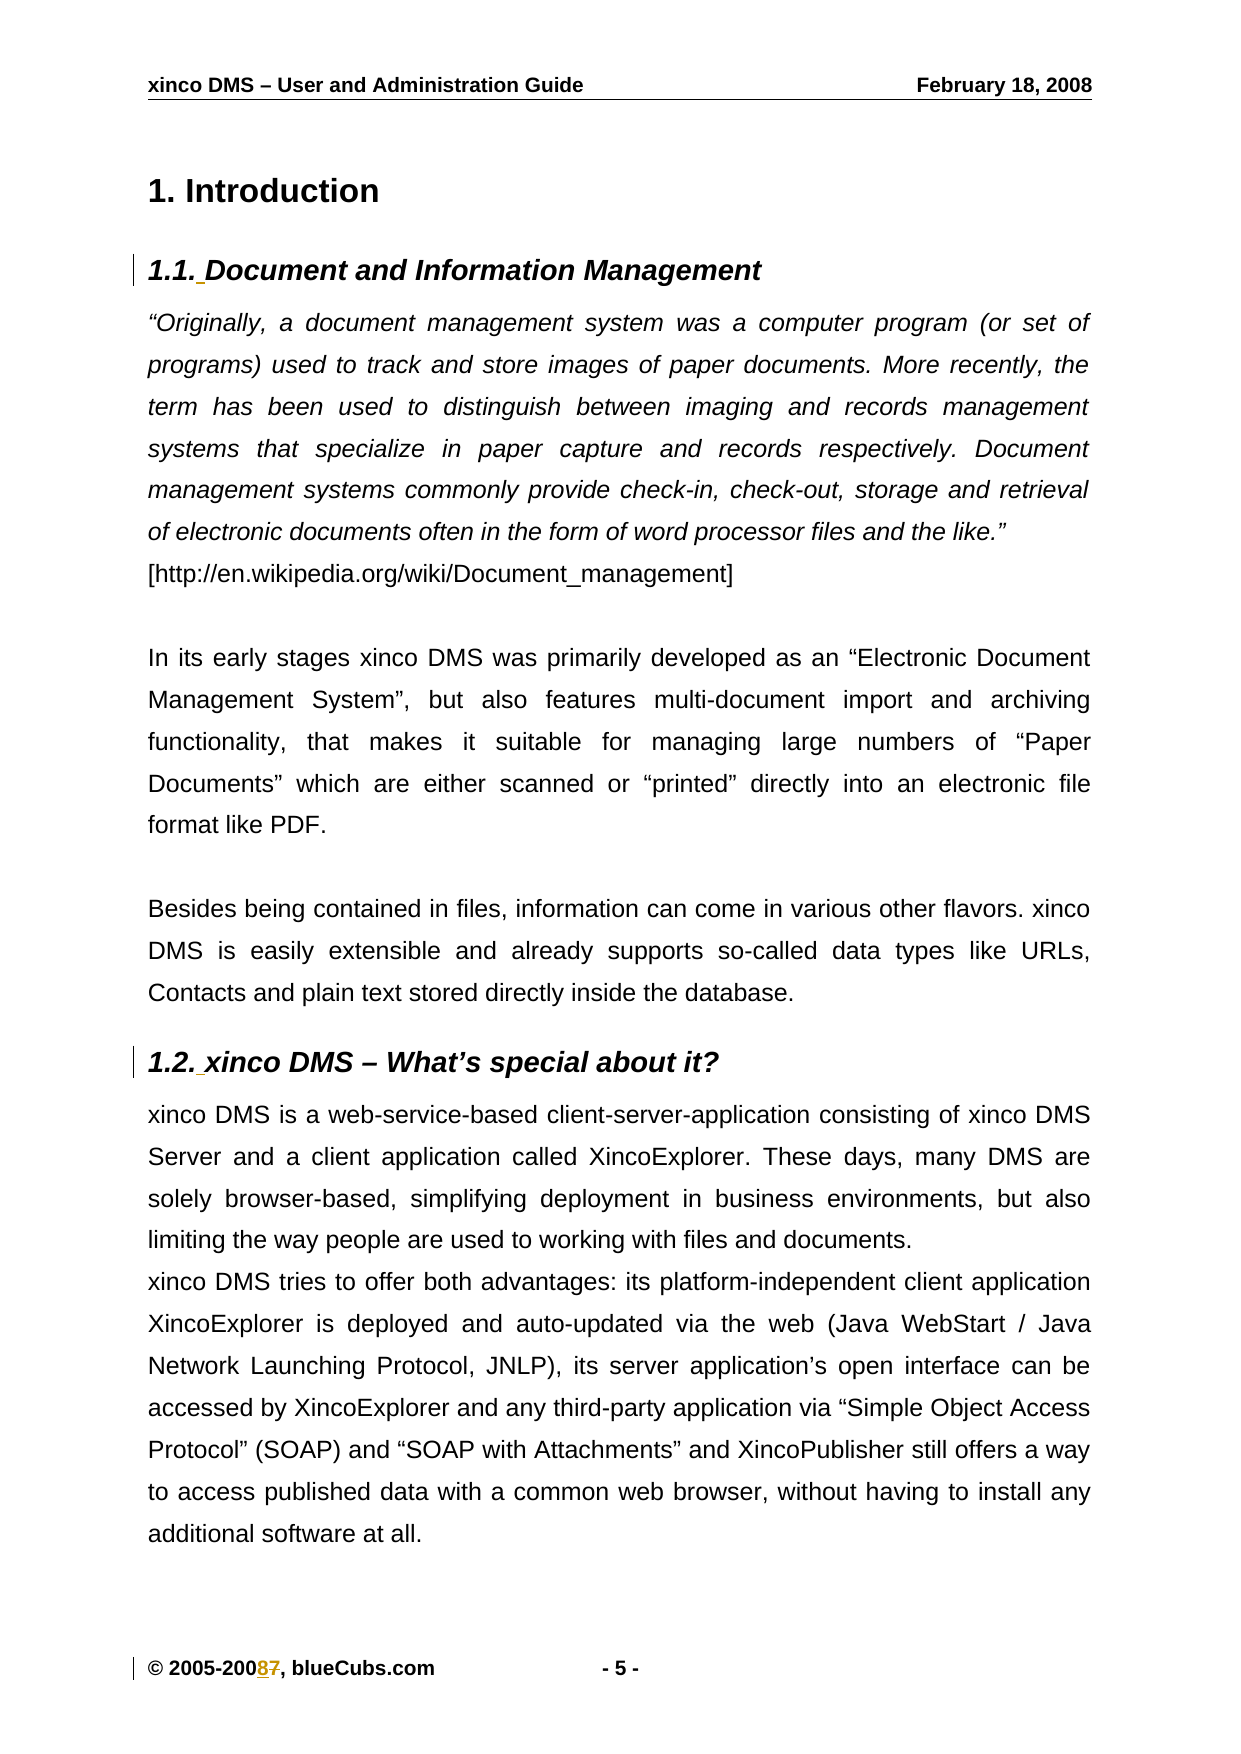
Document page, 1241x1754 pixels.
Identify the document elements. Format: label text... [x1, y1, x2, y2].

text Besides being contained in files, information can come in various other flavors. xinco DMS is easily extensible and already supports so-called data types like URLs, Contacts and plain text stored directly inside the database. [148, 895, 1092, 1007]
text “Originally, a document management system was a computer program (or set of programs) used to track and store images of paper documents. More recently, the term has been used to distinguish between imaging and records management systems that specialize in paper capture and records respectively. Document management systems commonly provide check-in, check-out, storage and retrieval of electronic documents often in the form of word processor files and the like.” [148, 309, 1092, 546]
subtitle Introduction [148, 173, 1092, 210]
text [http://en.wikipedia.org/wiki/Document_management] [148, 560, 1092, 588]
text xinco DMS tries to offer both advantages: its platform-independent client application XincoExplorer is deployed and auto-updated via the web (Java WebStart / Java Network Launching Protocol, JNLP), its server application’s open interface can be accessed by XincoExplorer and any third-party application via “Simple Object Access Protocol” (SOAP) and “SOAP with Attachments” and XincoPublisher still offers a way to access published data with a common web browser, without having to install any additional software at all. [148, 1268, 1092, 1547]
subtitle Document and Information Management [148, 254, 1092, 286]
subtitle xinco DMS – What’s special about it? [148, 1046, 1092, 1078]
text xinco DMS is a web-service-based client-server-application consisting of xinco DMS Server and a client application called XincoExplorer. These days, many DMS are solely browser-based, simplifying deployment in business environments, but also limiting the way people are used to working with files and documents. [148, 1101, 1092, 1254]
text In its early stages xinco DMS was primarily developed as an “Electronic Document Management System”, but also features multi-document import and archiving functionality, that makes it suitable for managing large numbers of “Paper Documents” which are either scanned or “printed” directly into an electronic file format like PDF. [148, 644, 1092, 839]
